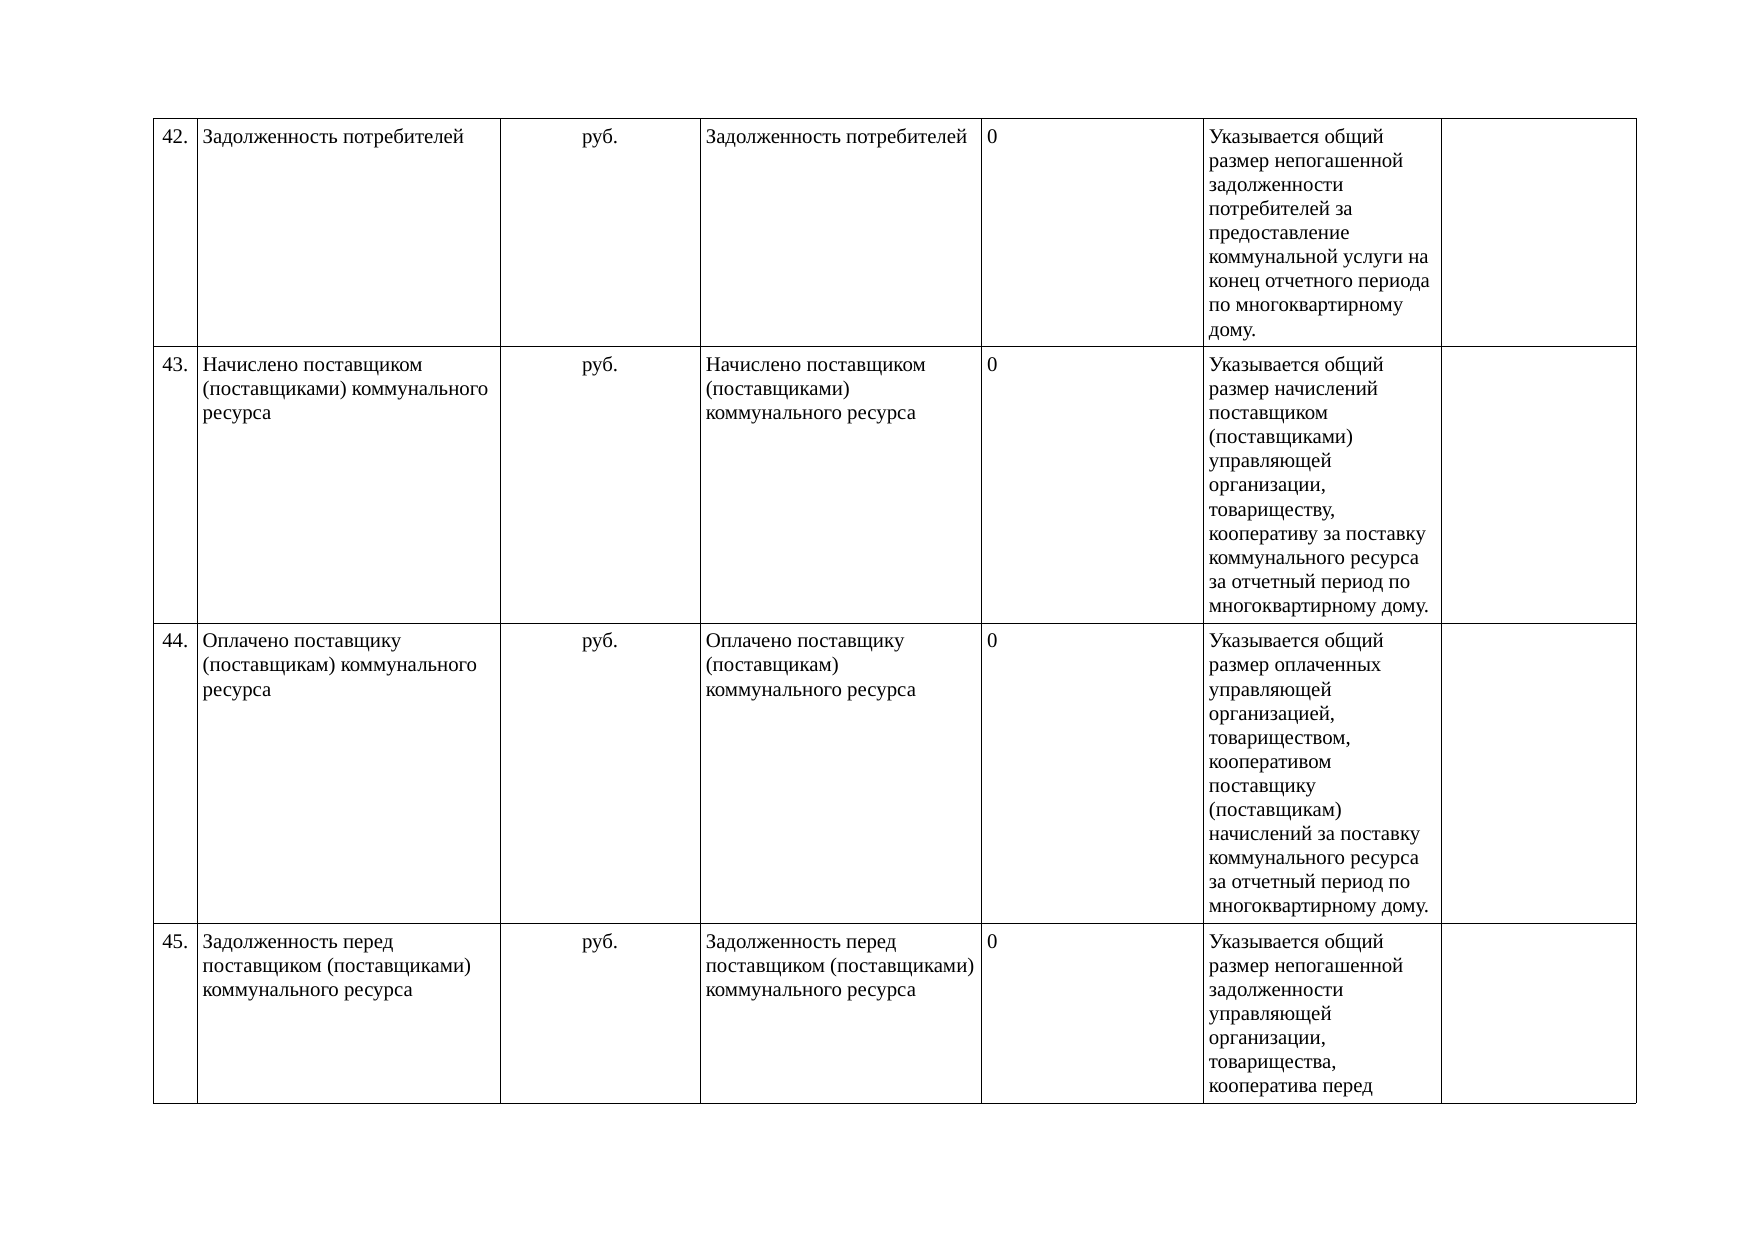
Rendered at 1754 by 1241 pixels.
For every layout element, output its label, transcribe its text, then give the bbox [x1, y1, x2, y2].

table_cell Задолженность перед поставщиком (поставщиками) коммунального ресурса [701, 924, 981, 1103]
table_cell Начислено поставщиком (поставщиками) коммунального ресурса [701, 347, 981, 622]
table_cell Задолженность потребителей [701, 119, 981, 346]
table_cell Указывается общий размер непогашенной задолженности управляющей организации, товарищества, кооператива перед [1204, 924, 1441, 1103]
table_cell руб. [501, 347, 700, 622]
table_cell 0 [982, 347, 1203, 622]
table_cell руб. [501, 624, 700, 923]
table_cell 0 [982, 924, 1203, 1103]
table_cell 0 [982, 624, 1203, 923]
table_cell руб. [501, 924, 700, 1103]
table_cell 42. [154, 119, 197, 346]
table_cell Начислено поставщиком (поставщиками) коммунального ресурса [198, 347, 500, 622]
table_cell [1442, 347, 1636, 622]
table_cell 0 [982, 119, 1203, 346]
table_cell Указывается общий размер непогашенной задолженности потребителей за предоставление коммунальной услуги на конец отчетного периода по многоквартирному дому. [1204, 119, 1441, 346]
table_cell Оплачено поставщику (поставщикам) коммунального ресурса [701, 624, 981, 923]
table_cell руб. [501, 119, 700, 346]
table_cell Указывается общий размер начислений поставщиком (поставщиками) управляющей организации, товариществу, кооперативу за поставку коммунального ресурса за отчетный период по многоквартирному дому. [1204, 347, 1441, 622]
table_cell Указывается общий размер оплаченных управляющей организацией, товариществом, кооперативом поставщику (поставщикам) начислений за поставку коммунального ресурса за отчетный период по многоквартирному дому. [1204, 624, 1441, 923]
table_cell [1442, 924, 1636, 1103]
table_cell 43. [154, 347, 197, 622]
table_cell Оплачено поставщику (поставщикам) коммунального ресурса [198, 624, 500, 923]
table_cell [1442, 119, 1636, 346]
table_cell [1442, 624, 1636, 923]
table_cell Задолженность потребителей [198, 119, 500, 346]
table_cell 45. [154, 924, 197, 1103]
table_cell 44. [154, 624, 197, 923]
table_cell Задолженность перед поставщиком (поставщиками) коммунального ресурса [198, 924, 500, 1103]
